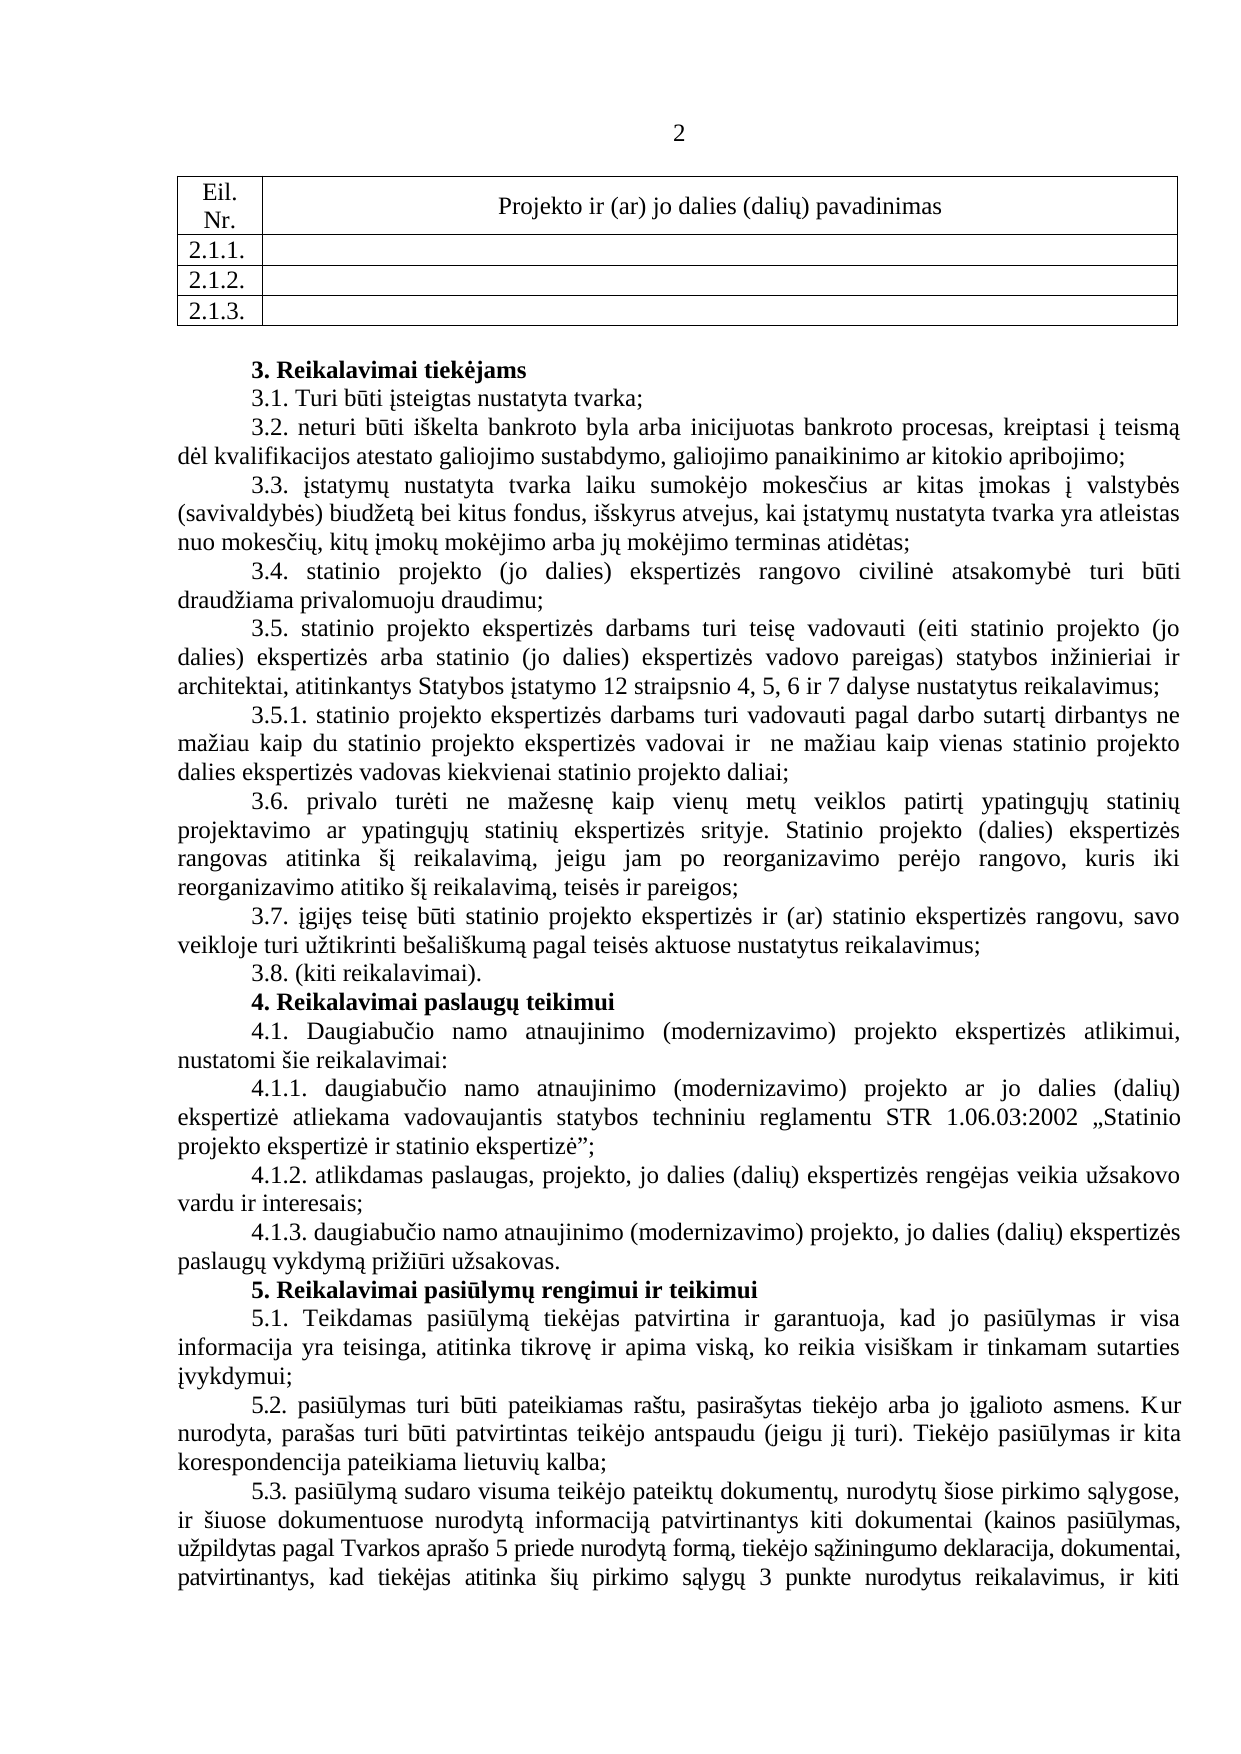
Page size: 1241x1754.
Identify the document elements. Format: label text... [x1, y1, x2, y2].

table_header Eil. Nr. [178, 177, 262, 234]
text 3.5. statinio projekto ekspertizės darbams turi teisę vadovauti (eiti statinio projekto (jo dalies) ekspertizės arba statinio (jo dalies) ekspertizės vadovo pareigas) statybos inžinieriai ir architektai, atitinkantys Statybos įstatymo 12 straipsnio 4, 5, 6 ir 7 dalyse nustatytus reikalavimus; [177, 613, 1181, 700]
table_cell 2.1.2. [178, 266, 262, 295]
text 4.1.1. daugiabučio namo atnaujinimo (modernizavimo) projekto ar jo dalies (dalių) ekspertizė atliekama vadovaujantis statybos techniniu reglamentu STR 1.06.03:2002 „Statinio projekto ekspertizė ir statinio ekspertizė”; [177, 1073, 1181, 1160]
table_cell 2.1.1. [178, 235, 262, 264]
table_header Projekto ir (ar) jo dalies (dalių) pavadinimas [263, 177, 1177, 234]
text 3.8. (kiti reikalavimai). [177, 958, 1181, 987]
text 4.1.3. daugiabučio namo atnaujinimo (modernizavimo) projekto, jo dalies (dalių) ekspertizės paslaugų vykdymą prižiūri užsakovas. [177, 1217, 1181, 1275]
text 4.1. Daugiabučio namo atnaujinimo (modernizavimo) projekto ekspertizės atlikimui, nustatomi šie reikalavimai: [177, 1016, 1181, 1073]
table_cell [263, 266, 1177, 295]
text 3.6. privalo turėti ne mažesnę kaip vienų metų veiklos patirtį ypatingųjų statinių projektavimo ar ypatingųjų statinių ekspertizės srityje. Statinio projekto (dalies) ekspertizės rangovas atitinka šį reikalavimą, jeigu jam po reorganizavimo perėjo rangovo, kuris iki reorganizavimo atitiko šį reikalavimą, teisės ir pareigos; [177, 786, 1181, 901]
text 3.3. įstatymų nustatyta tvarka laiku sumokėjo mokesčius ar kitas įmokas į valstybės (savivaldybės) biudžetą bei kitus fondus, išskyrus atvejus, kai įstatymų nustatyta tvarka yra atleistas nuo mokesčių, kitų įmokų mokėjimo arba jų mokėjimo terminas atidėtas; [177, 470, 1181, 556]
text 5.3. pasiūlymą sudaro visuma teikėjo pateiktų dokumentų, nurodytų šiose pirkimo sąlygose, ir šiuose dokumentuose nurodytą informaciją patvirtinantys kiti dokumentai (kainos pasiūlymas, užpildytas pagal Tvarkos aprašo 5 priede nurodytą formą, tiekėjo sąžiningumo deklaracija, dokumentai, patvirtinantys, kad tiekėjas atitinka šių pirkimo sąlygų 3 punkte nurodytus reikalavimus, ir kiti [177, 1476, 1181, 1591]
text 5.2. pasiūlymas turi būti pateikiamas raštu, pasirašytas tiekėjo arba jo įgalioto asmens. Kur nurodyta, parašas turi būti patvirtintas teikėjo antspaudu (jeigu jį turi). Tiekėjo pasiūlymas ir kita korespondencija pateikiama lietuvių kalba; [177, 1390, 1181, 1476]
text 5.1. Teikdamas pasiūlymą tiekėjas patvirtina ir garantuoja, kad jo pasiūlymas ir visa informacija yra teisinga, atitinka tikrovę ir apima viską, ko reikia visiškam ir tinkamam sutarties įvykdymui; [177, 1303, 1181, 1390]
text 3.2. neturi būti iškelta bankroto byla arba inicijuotas bankroto procesas, kreiptasi į teismą dėl kvalifikacijos atestato galiojimo sustabdymo, galiojimo panaikinimo ar kitokio apribojimo; [177, 412, 1181, 470]
text 3.7. įgijęs teisę būti statinio projekto ekspertizės ir (ar) statinio ekspertizės rangovu, savo veikloje turi užtikrinti bešališkumą pagal teisės aktuose nustatytus reikalavimus; [177, 901, 1181, 958]
text 3.5.1. statinio projekto ekspertizės darbams turi vadovauti pagal darbo sutartį dirbantys ne mažiau kaip du statinio projekto ekspertizės vadovai ir ne mažiau kaip vienas statinio projekto dalies ekspertizės vadovas kiekvienai statinio projekto daliai; [177, 700, 1181, 786]
table_cell [263, 296, 1177, 325]
text 3. Reikalavimai tiekėjams [177, 355, 1181, 383]
text 5. Reikalavimai pasiūlymų rengimui ir teikimui [177, 1275, 1181, 1303]
text 4.1.2. atlikdamas paslaugas, projekto, jo dalies (dalių) ekspertizės rengėjas veikia užsakovo vardu ir interesais; [177, 1160, 1181, 1217]
text 3.1. Turi būti įsteigtas nustatyta tvarka; [177, 383, 1181, 412]
text 4. Reikalavimai paslaugų teikimui [177, 987, 1181, 1016]
table_cell 2.1.3. [178, 296, 262, 325]
text 3.4. statinio projekto (jo dalies) ekspertizės rangovo civilinė atsakomybė turi būti draudžiama privalomuoju draudimu; [177, 556, 1181, 613]
table_cell [263, 235, 1177, 264]
